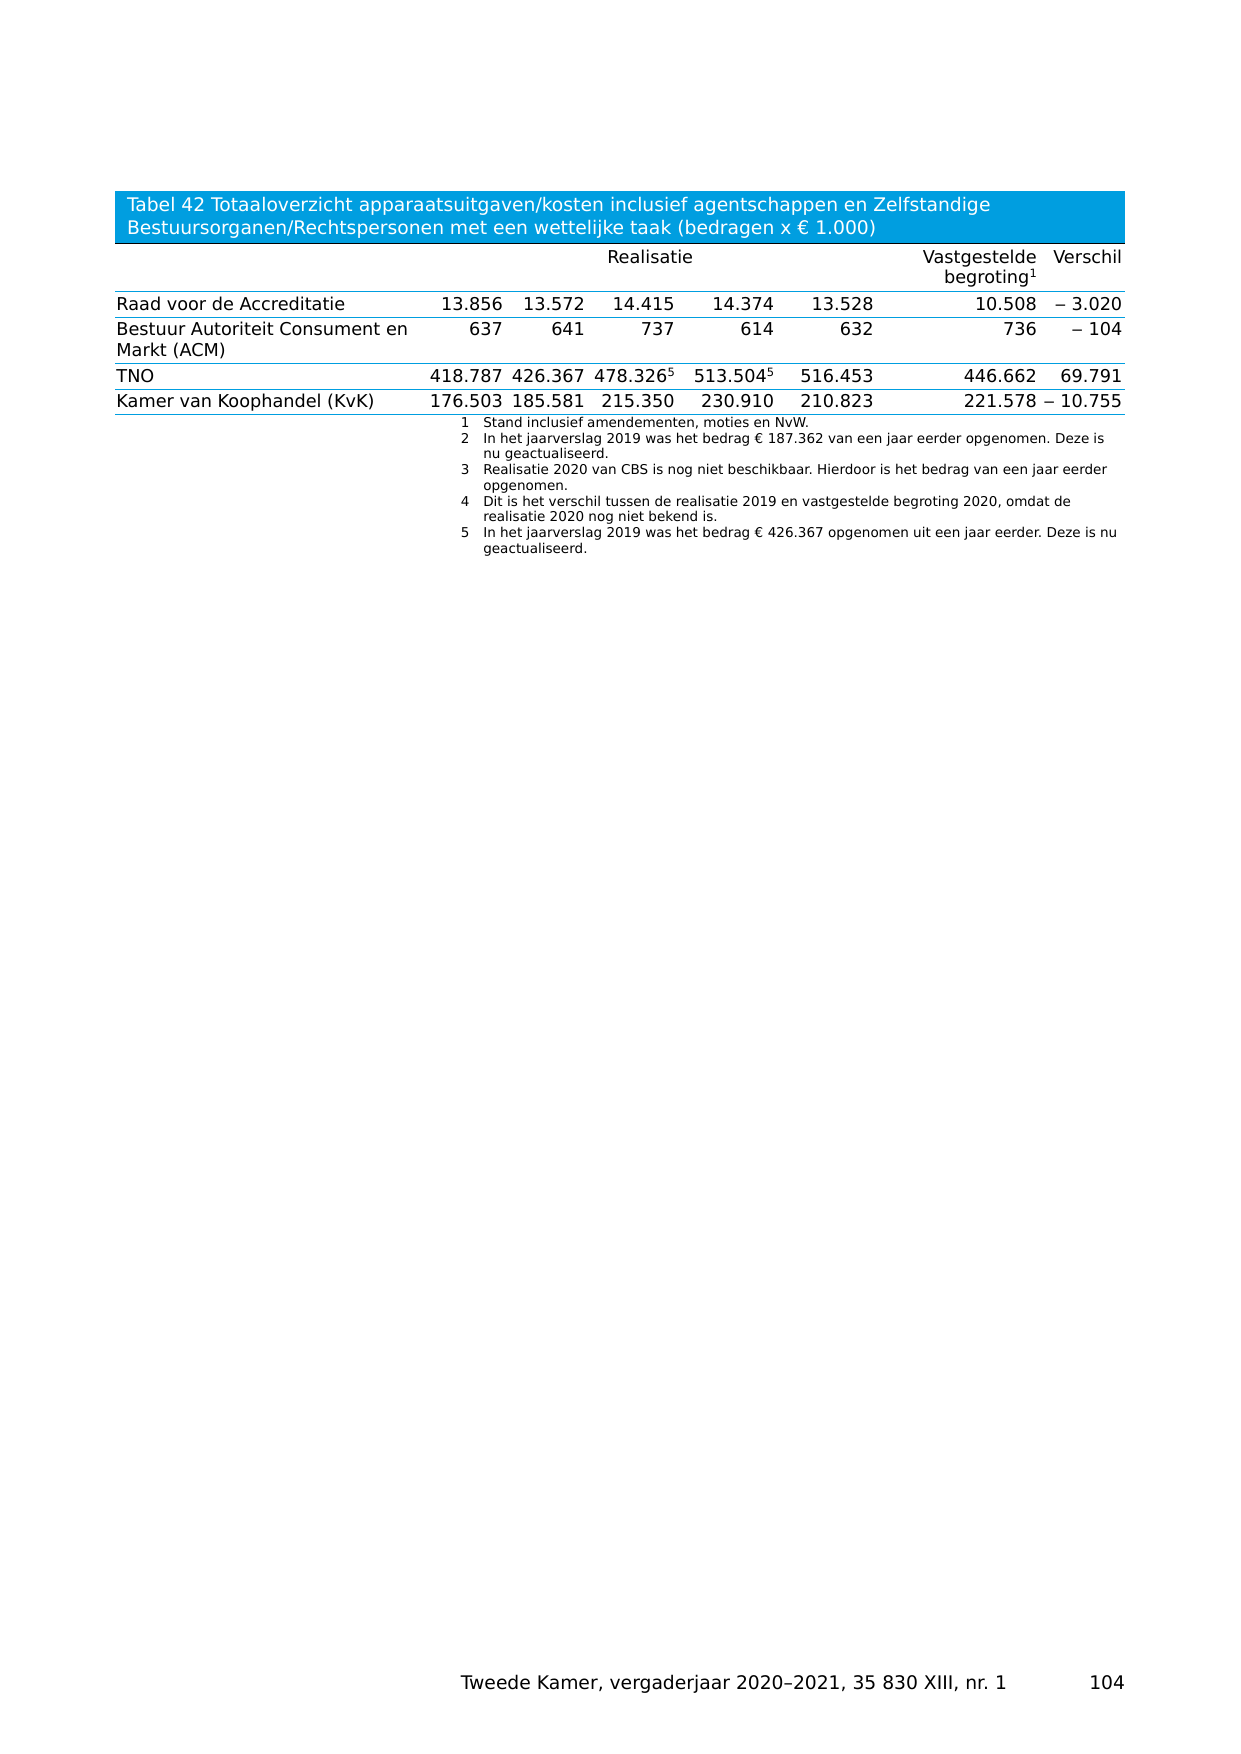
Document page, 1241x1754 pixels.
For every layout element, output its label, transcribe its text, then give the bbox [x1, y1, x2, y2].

table_cell 614 [677, 318, 777, 363]
table_cell 10.508 [876, 292, 1039, 317]
table_cell TNO [115, 364, 423, 389]
list In het jaarverslag 2019 was het bedrag € 426.367 opgenomen uit een jaar eerder. Deze is nu geactualiseerd. [461, 525, 1125, 556]
table_cell 516.453 [777, 364, 876, 389]
table_cell ‒ 104 [1040, 318, 1125, 363]
table_cell 478.3265 [588, 364, 677, 389]
table_cell 637 [424, 318, 506, 363]
table_cell 418.787 [424, 364, 506, 389]
table_cell 513.5045 [677, 364, 777, 389]
table_cell Bestuur Autoriteit Consument en Markt (ACM) [115, 318, 423, 363]
list Dit is het verschil tussen de realisatie 2019 en vastgestelde begroting 2020, omdat de realisatie 2020 nog niet bekend is. [461, 493, 1125, 525]
table_cell 185.581 [506, 390, 588, 414]
table_cell 210.823 [777, 390, 876, 414]
table_cell Verschil [1040, 244, 1125, 291]
table_cell 737 [588, 318, 677, 363]
table_cell ‒ 3.020 [1040, 292, 1125, 317]
table_cell 736 [876, 318, 1039, 363]
table_cell 446.662 [876, 364, 1039, 389]
table_cell 641 [506, 318, 588, 363]
table_cell 14.374 [677, 292, 777, 317]
table_cell ‒ 10.755 [1040, 390, 1125, 414]
table_cell 632 [777, 318, 876, 363]
table_cell Raad voor de Accreditatie [115, 292, 423, 317]
list Realisatie 2020 van CBS is nog niet beschikbaar. Hierdoor is het bedrag van een jaar eerder opgenomen. [461, 462, 1125, 493]
table_cell 426.367 [506, 364, 588, 389]
table_cell 230.910 [677, 390, 777, 414]
table_cell 69.791 [1040, 364, 1125, 389]
table_cell 14.415 [588, 292, 677, 317]
table_cell 13.572 [506, 292, 588, 317]
table_header Tabel 42 Totaaloverzicht apparaatsuitgaven/kosten inclusief agentschappen en Zelfstandige Bestuursorganen/Rechtspersonen met een wettelijke taak (bedragen x € 1.000) [115, 191, 1125, 243]
table_cell [115, 244, 423, 291]
table_cell 215.350 [588, 390, 677, 414]
table_cell 176.503 [424, 390, 506, 414]
list Stand inclusief amendementen, moties en NvW. [461, 415, 1125, 431]
table_cell Realisatie [424, 244, 876, 291]
table_cell Kamer van Koophandel (KvK) [115, 390, 423, 414]
table_cell Vastgestelde begroting1 [876, 244, 1039, 291]
table_cell 13.528 [777, 292, 876, 317]
table_cell 221.578 [876, 390, 1039, 414]
table_cell 13.856 [424, 292, 506, 317]
list In het jaarverslag 2019 was het bedrag € 187.362 van een jaar eerder opgenomen. Deze is nu geactualiseerd. [461, 431, 1125, 462]
